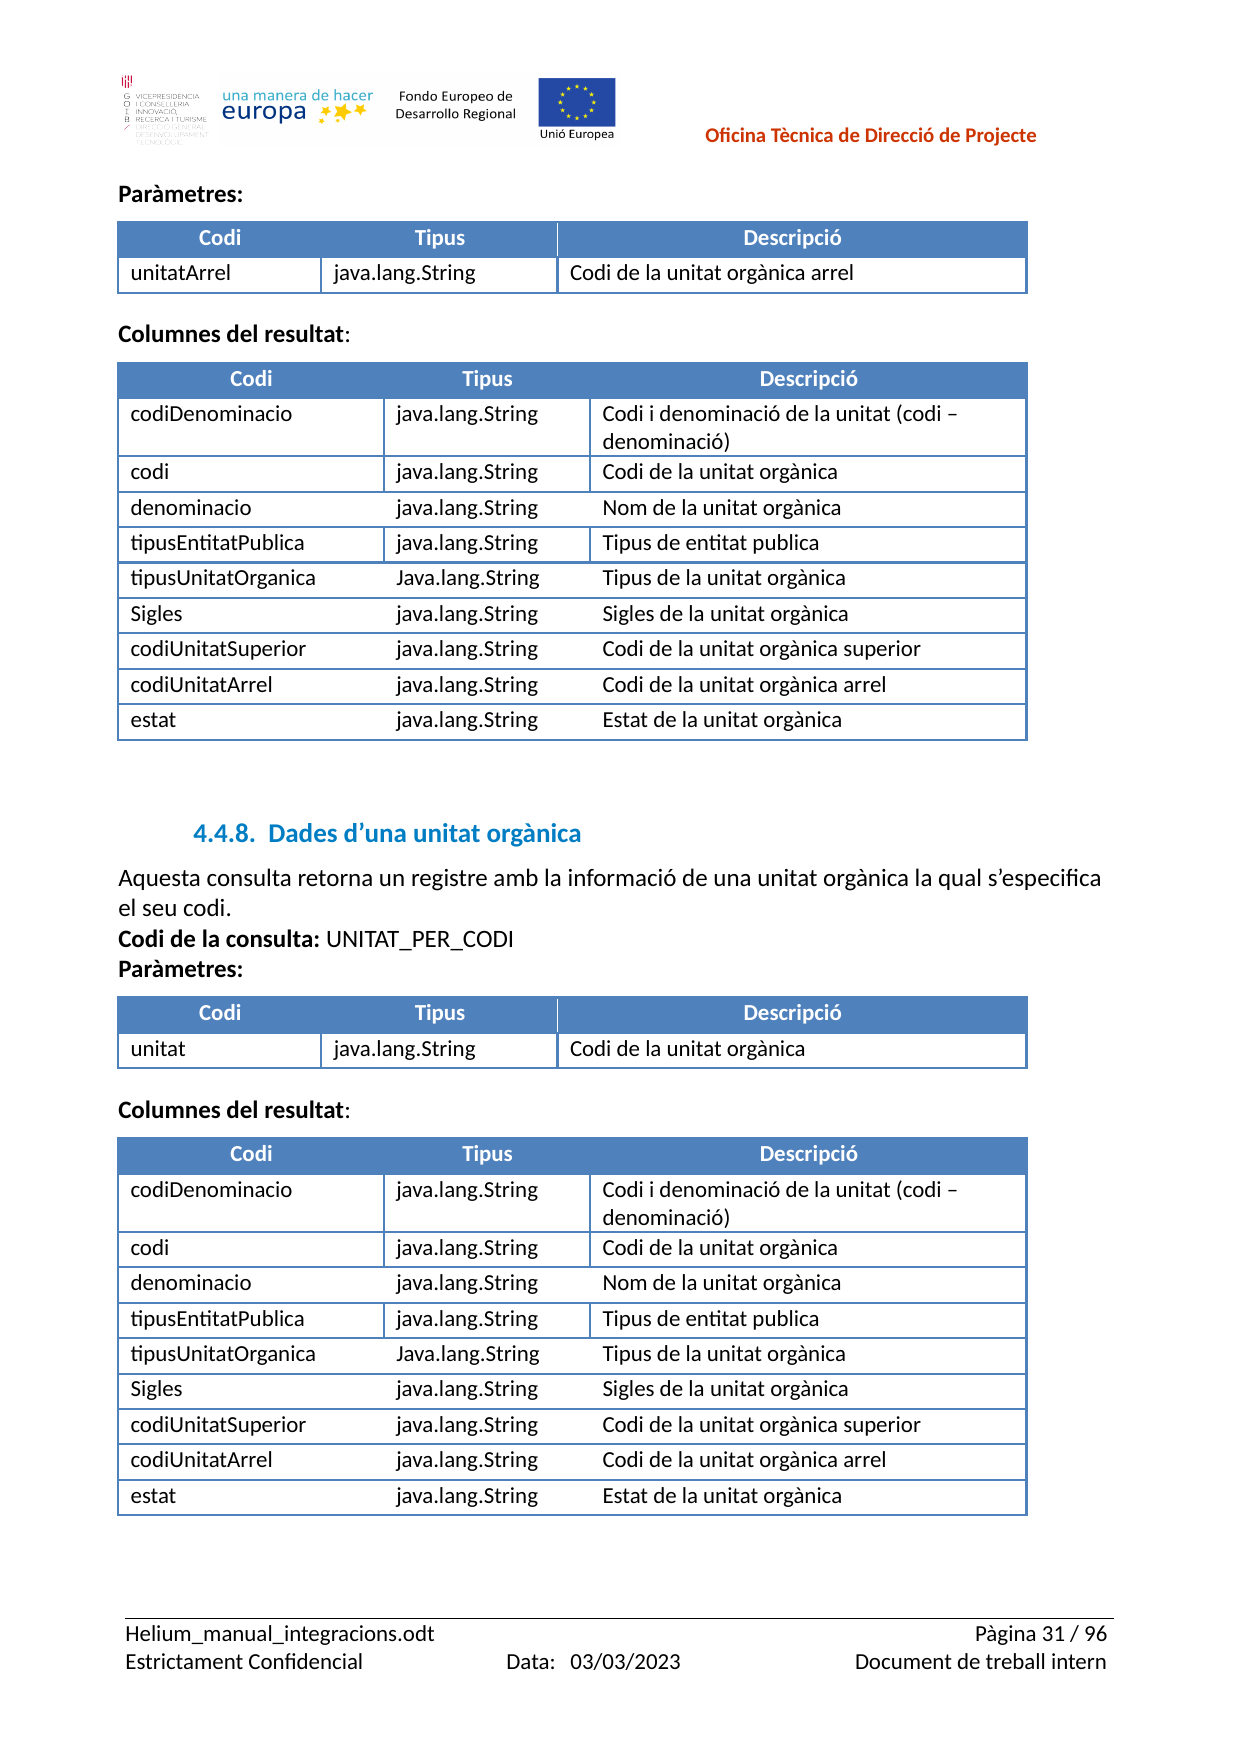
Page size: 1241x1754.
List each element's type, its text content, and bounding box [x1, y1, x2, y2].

table_cell tipusEntitatPublica [119, 1304, 383, 1337]
table_cell Sigles [119, 599, 384, 632]
table_cell codiDenominacio [119, 1175, 383, 1231]
table_cell codiUnitatArrel [119, 670, 384, 703]
table_cell Nom de la unitat orgànica [590, 493, 1025, 526]
table_cell Codi de la unitat orgànica arrel [590, 1445, 1025, 1479]
table_cell Codi de la unitat orgànica arrel [559, 258, 1025, 292]
table_header Tipus [384, 364, 590, 397]
table_cell codiUnitatSuperior [119, 1410, 384, 1443]
table_cell java.lang.String [384, 1268, 590, 1302]
table_header Codi [119, 364, 384, 397]
picture [219, 73, 621, 147]
table_cell codi [119, 457, 383, 491]
table_header Codi [119, 999, 321, 1032]
table_header Tipus [384, 1139, 590, 1173]
table_cell unitatArrel [119, 258, 320, 292]
table_cell java.lang.String [384, 670, 590, 703]
table_cell Nom de la unitat orgànica [590, 1268, 1025, 1302]
text Columnes del resultat: [118, 1094, 1122, 1125]
table_cell Codi de la unitat orgànica [591, 1233, 1025, 1266]
table_cell Sigles de la unitat orgànica [590, 1375, 1025, 1408]
table_header Descripció [558, 999, 1025, 1032]
table_header Descripció [558, 223, 1025, 256]
table_cell Java.lang.String [384, 564, 590, 597]
table_header Descripció [590, 364, 1025, 397]
table_cell Tipus de entitat publica [591, 1304, 1025, 1337]
text Paràmetres: [118, 178, 1122, 208]
table_cell java.lang.String [384, 705, 590, 738]
table_cell Java.lang.String [384, 1339, 590, 1372]
table_cell java.lang.String [385, 1175, 589, 1231]
table_cell codiDenominacio [119, 399, 383, 455]
table_cell Tipus de la unitat orgànica [590, 564, 1025, 597]
table_cell java.lang.String [385, 1233, 589, 1266]
table_cell tipusUnitatOrganica [119, 564, 384, 597]
table_cell java.lang.String [384, 599, 590, 632]
table_cell Codi de la unitat orgànica superior [590, 1410, 1025, 1443]
subtitle Dades d’una unitat orgànica [193, 816, 1122, 849]
table_cell java.lang.String [384, 1445, 590, 1479]
table_cell unitat [119, 1034, 320, 1067]
table_header Tipus [321, 223, 557, 256]
table_cell java.lang.String [384, 1410, 590, 1443]
table_cell java.lang.String [384, 1481, 590, 1514]
table_cell java.lang.String [385, 399, 589, 455]
table_cell tipusEntitatPublica [119, 528, 383, 561]
table_header Tipus [321, 999, 557, 1032]
table_cell java.lang.String [385, 528, 589, 561]
table_cell Estat de la unitat orgànica [590, 705, 1025, 738]
text Aquesta consulta retorna un registre amb la informació de una unitat orgànica la qual s’especifica el seu codi. [118, 862, 1122, 923]
table_cell java.lang.String [322, 258, 556, 292]
table_cell java.lang.String [385, 1304, 589, 1337]
table_cell estat [119, 1481, 384, 1514]
table_cell Sigles de la unitat orgànica [590, 599, 1025, 632]
table_cell Codi i denominació de la unitat (codi – denominació) [591, 399, 1025, 455]
table_cell Estat de la unitat orgànica [590, 1481, 1025, 1514]
table_cell denominacio [119, 1268, 384, 1302]
picture [118, 73, 213, 147]
table_cell Sigles [119, 1375, 384, 1408]
table_cell Codi de la unitat orgànica [591, 457, 1025, 491]
table_cell estat [119, 705, 384, 738]
table_cell java.lang.String [384, 1375, 590, 1408]
text Paràmetres: [118, 953, 1122, 984]
table_cell Codi de la unitat orgànica [559, 1034, 1025, 1067]
table_cell java.lang.String [322, 1034, 556, 1067]
table_header Codi [119, 1139, 384, 1173]
table_cell Tipus de entitat publica [591, 528, 1025, 561]
table_cell java.lang.String [384, 634, 590, 668]
table_cell codiUnitatArrel [119, 1445, 384, 1479]
table_header Codi [119, 223, 321, 256]
text Codi de la consulta: UNITAT_PER_CODI [118, 923, 1122, 953]
table_header Descripció [590, 1139, 1025, 1173]
table_cell codiUnitatSuperior [119, 634, 384, 668]
table_cell java.lang.String [385, 457, 589, 491]
table_cell Codi de la unitat orgànica arrel [590, 670, 1025, 703]
table_cell Tipus de la unitat orgànica [590, 1339, 1025, 1372]
table_cell codi [119, 1233, 383, 1266]
table_cell Codi i denominació de la unitat (codi – denominació) [591, 1175, 1025, 1231]
table_cell Codi de la unitat orgànica superior [590, 634, 1025, 668]
text Columnes del resultat: [118, 319, 1122, 349]
table_cell tipusUnitatOrganica [119, 1339, 384, 1372]
table_cell java.lang.String [384, 493, 590, 526]
table_cell denominacio [119, 493, 384, 526]
